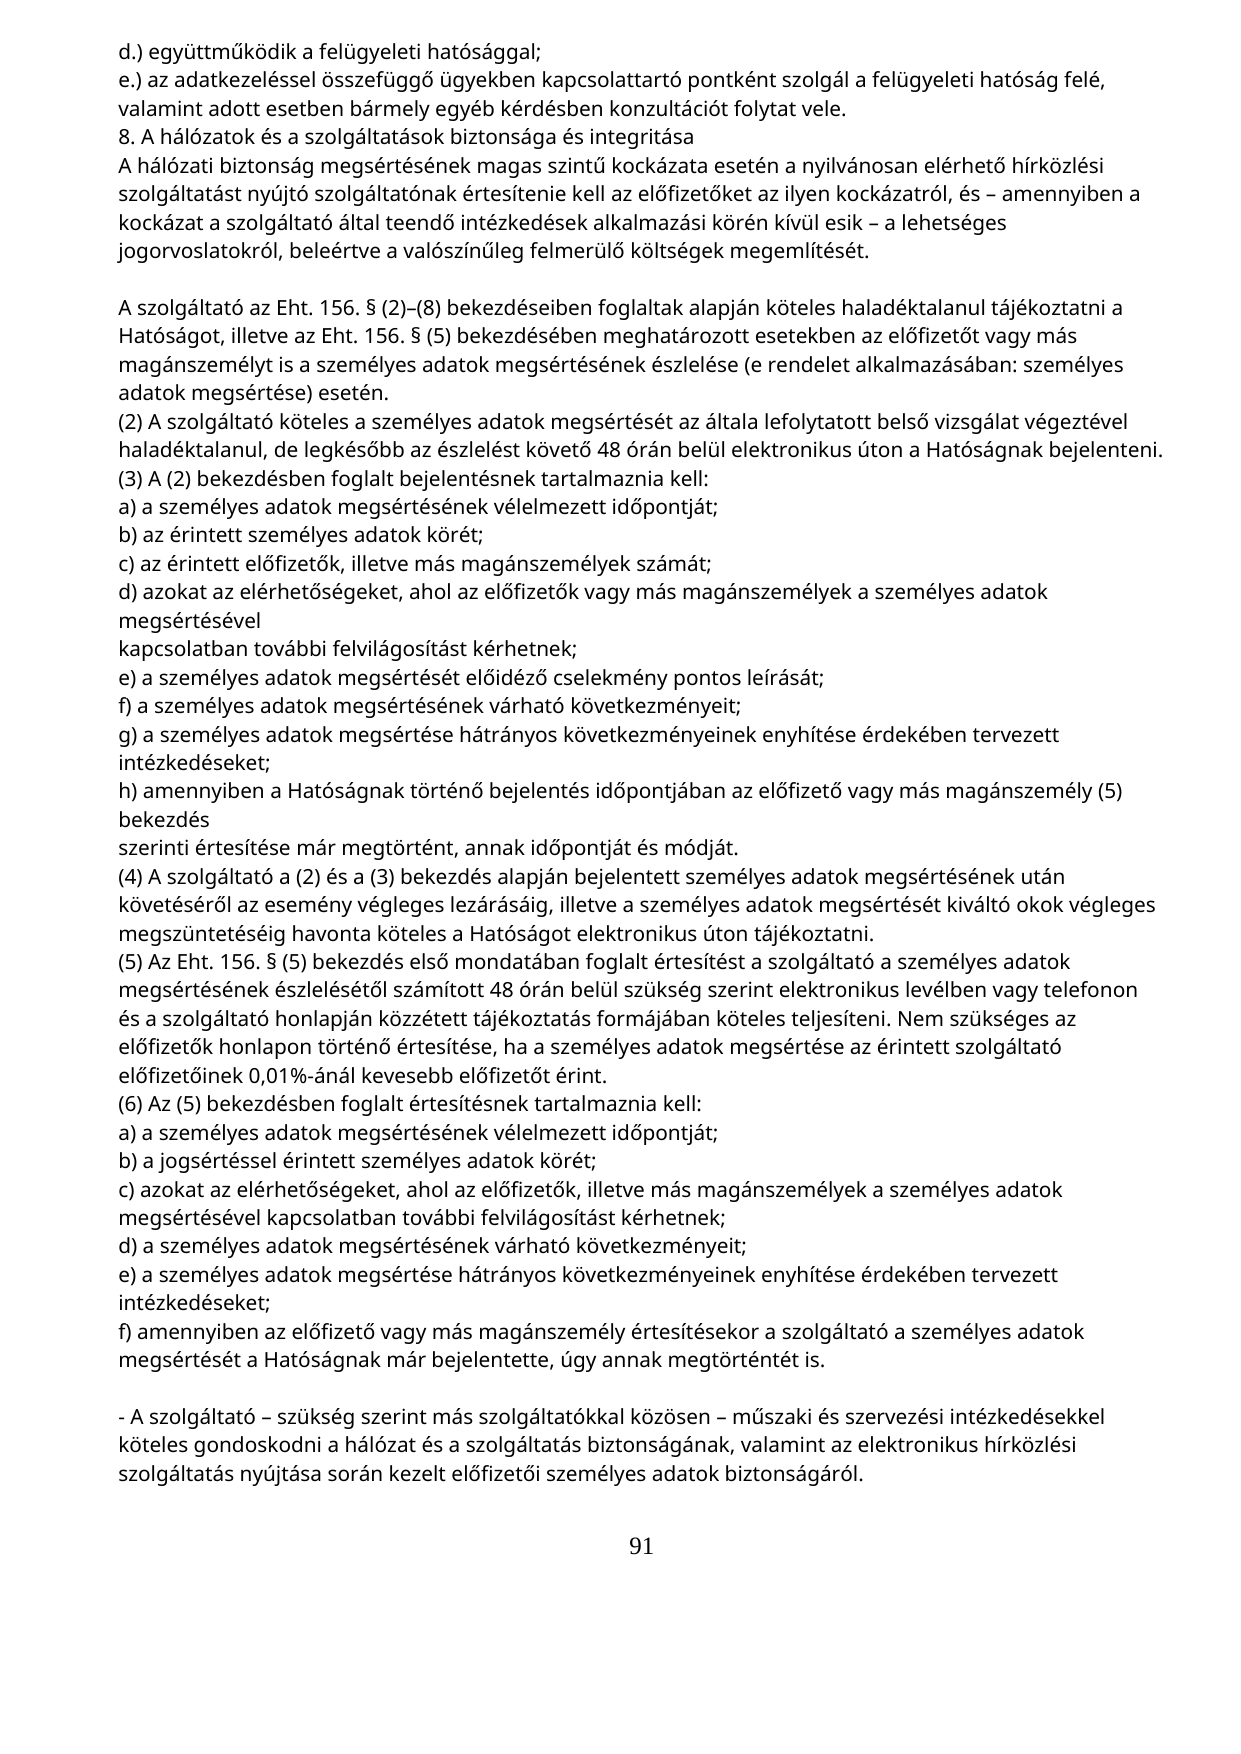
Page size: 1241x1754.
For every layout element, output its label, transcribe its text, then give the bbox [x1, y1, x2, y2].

text d) a személyes adatok megsértésének várható következményeit; [118, 1232, 1165, 1260]
text (3) A (2) bekezdésben foglalt bejelentésnek tartalmaznia kell: [118, 464, 1165, 492]
text d.) együttműködik a felügyeleti hatósággal; [118, 37, 1165, 66]
text g) a személyes adatok megsértése hátrányos következményeinek enyhítése érdekében tervezett intézkedéseket; [118, 720, 1165, 777]
text f) a személyes adatok megsértésének várható következményeit; [118, 691, 1165, 720]
text kapcsolatban további felvilágosítást kérhetnek; [118, 634, 1165, 663]
text b) az érintett személyes adatok körét; [118, 521, 1165, 549]
text a) a személyes adatok megsértésének vélelmezett időpontját; [118, 492, 1165, 521]
text f) amennyiben az előfizető vagy más magánszemély értesítésekor a szolgáltató a személyes adatok megsértését a Hatóságnak már bejelentette, úgy annak megtörténtét is. [118, 1317, 1165, 1374]
text c) az érintett előfizetők, illetve más magánszemélyek számát; [118, 549, 1165, 577]
text a) a személyes adatok megsértésének vélelmezett időpontját; [118, 1118, 1165, 1146]
text A szolgáltató az Eht. 156. § (2)–(8) bekezdéseiben foglaltak alapján köteles haladéktalanul tájékoztatni a Hatóságot, illetve az Eht. 156. § (5) bekezdésében meghatározott esetekben az előfizetőt vagy más magánszemélyt is a személyes adatok megsértésének észlelése (e rendelet alkalmazásában: személyes adatok megsértése) esetén. [118, 293, 1165, 407]
text b) a jogsértéssel érintett személyes adatok körét; [118, 1146, 1165, 1175]
text A hálózati biztonság megsértésének magas szintű kockázata esetén a nyilvánosan elérhető hírközlési szolgáltatást nyújtó szolgáltatónak értesítenie kell az előfizetőket az ilyen kockázatról, és – amennyiben a kockázat a szolgáltató által teendő intézkedések alkalmazási körén kívül esik – a lehetséges jogorvoslatokról, beleértve a valószínűleg felmerülő költségek megemlítését. [118, 151, 1165, 265]
text h) amennyiben a Hatóságnak történő bejelentés időpontjában az előfizető vagy más magánszemély (5) bekezdés [118, 777, 1165, 833]
text szerinti értesítése már megtörtént, annak időpontját és módját. [118, 833, 1165, 862]
text c) azokat az elérhetőségeket, ahol az előfizetők, illetve más magánszemélyek a személyes adatok megsértésével kapcsolatban további felvilágosítást kérhetnek; [118, 1175, 1165, 1232]
text (2) A szolgáltató köteles a személyes adatok megsértését az általa lefolytatott belső vizsgálat végeztével haladéktalanul, de legkésőbb az észlelést követő 48 órán belül elektronikus úton a Hatóságnak bejelenteni. [118, 407, 1165, 464]
text e.) az adatkezeléssel összefüggő ügyekben kapcsolattartó pontként szolgál a felügyeleti hatóság felé, valamint adott esetben bármely egyéb kérdésben konzultációt folytat vele. [118, 66, 1165, 122]
text (6) Az (5) bekezdésben foglalt értesítésnek tartalmaznia kell: [118, 1089, 1165, 1118]
text (4) A szolgáltató a (2) és a (3) bekezdés alapján bejelentett személyes adatok megsértésének után követéséről az esemény végleges lezárásáig, illetve a személyes adatok megsértését kiváltó okok végleges megszüntetéséig havonta köteles a Hatóságot elektronikus úton tájékoztatni. [118, 862, 1165, 947]
text e) a személyes adatok megsértését előidéző cselekmény pontos leírását; [118, 663, 1165, 691]
text (5) Az Eht. 156. § (5) bekezdés első mondatában foglalt értesítést a szolgáltató a személyes adatok megsértésének észlelésétől számított 48 órán belül szükség szerint elektronikus levélben vagy telefonon és a szolgáltató honlapján közzétett tájékoztatás formájában köteles teljesíteni. Nem szükséges az előfizetők honlapon történő értesítése, ha a személyes adatok megsértése az érintett szolgáltató előfizetőinek 0,01%-ánál kevesebb előfizetőt érint. [118, 947, 1165, 1089]
text d) azokat az elérhetőségeket, ahol az előfizetők vagy más magánszemélyek a személyes adatok megsértésével [118, 577, 1165, 634]
text - A szolgáltató – szükség szerint más szolgáltatókkal közösen – műszaki és szervezési intézkedésekkel köteles gondoskodni a hálózat és a szolgáltatás biztonságának, valamint az elektronikus hírközlési szolgáltatás nyújtása során kezelt előfizetői személyes adatok biztonságáról. [118, 1402, 1165, 1487]
text e) a személyes adatok megsértése hátrányos következményeinek enyhítése érdekében tervezett intézkedéseket; [118, 1260, 1165, 1317]
text 8. A hálózatok és a szolgáltatások biztonsága és integritása [118, 122, 1165, 151]
